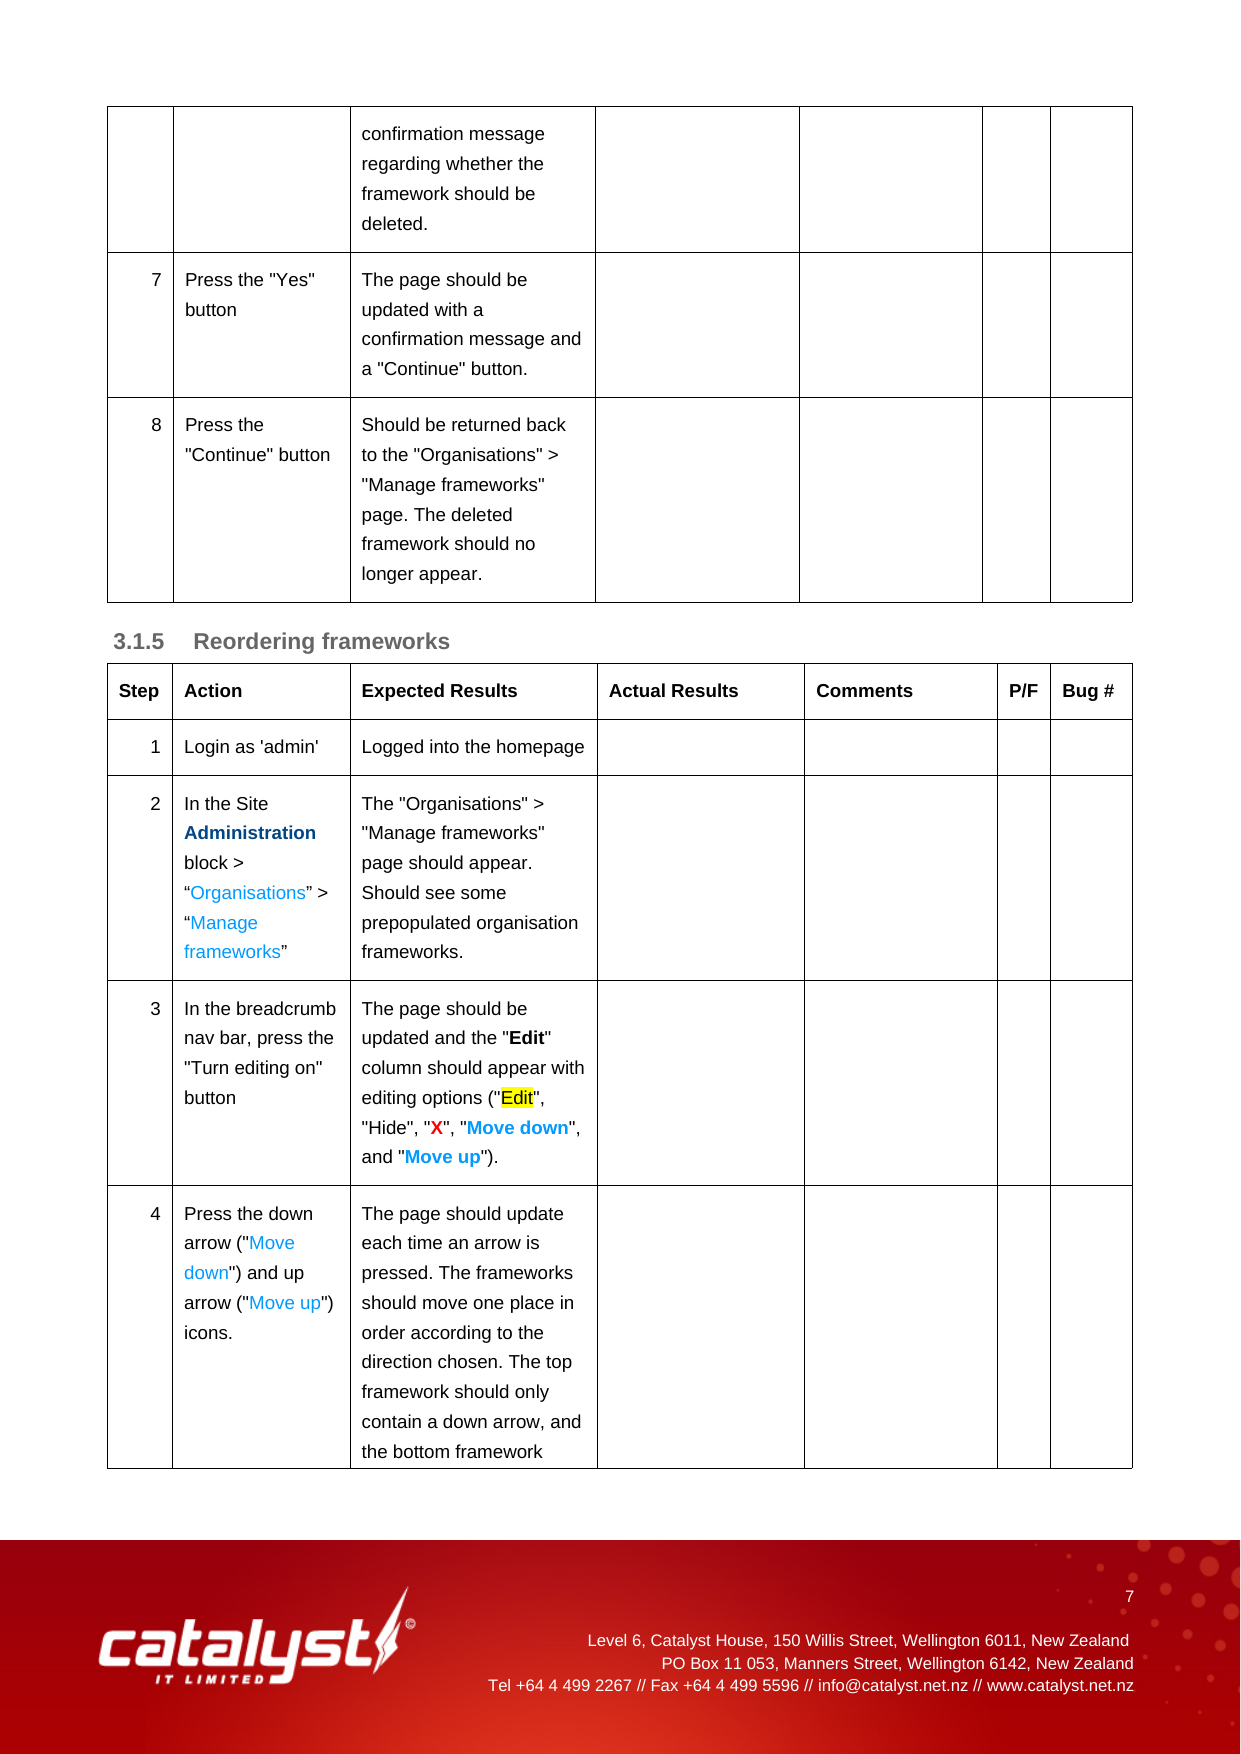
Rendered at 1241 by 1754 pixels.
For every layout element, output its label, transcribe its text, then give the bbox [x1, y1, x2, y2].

table_header P/F [998, 664, 1050, 719]
table_cell [800, 253, 982, 397]
table_cell [805, 720, 997, 775]
table_cell 1 [108, 720, 172, 775]
table_cell The page should update each time an arrow is pressed. The frameworks should move one place in order according to the direction chosen. The top framework should only contain a down arrow, and the bottom framework [351, 1186, 597, 1468]
table_cell [983, 398, 1050, 602]
table_cell [998, 776, 1050, 980]
table_cell [598, 720, 804, 775]
table_cell 3 [108, 981, 172, 1185]
table_cell 7 [108, 253, 173, 397]
table_cell In the Site Administration block > “Organisations” > “Manage frameworks” [173, 776, 350, 980]
table_header Step [108, 664, 172, 719]
table_cell Press the "Yes" button [174, 253, 350, 397]
table_cell [174, 107, 350, 252]
table_header Actual Results [598, 664, 804, 719]
table_cell [800, 107, 982, 252]
table_cell Logged into the homepage [351, 720, 597, 775]
table_cell [598, 981, 804, 1185]
table_cell [983, 107, 1050, 252]
table_cell [598, 1186, 804, 1468]
table_cell confirmation message regarding whether the framework should be deleted. [351, 107, 595, 252]
subtitle Reordering frameworks [107, 629, 1103, 654]
table_cell The page should be updated and the "Edit" column should appear with editing options ("Edit", "Hide", "X", "Move down", and "Move up"). [351, 981, 597, 1185]
table_cell [998, 720, 1050, 775]
table_cell [998, 981, 1050, 1185]
table_cell Press the "Continue" button [174, 398, 350, 602]
table_cell 2 [108, 776, 172, 980]
table_cell [1051, 253, 1132, 397]
table_cell Press the down arrow ("Move down") and up arrow ("Move up") icons. [173, 1186, 350, 1468]
table_cell [983, 253, 1050, 397]
table_cell [805, 1186, 997, 1468]
table_cell [1051, 107, 1132, 252]
table_header Action [173, 664, 350, 719]
table_cell [1051, 1186, 1132, 1468]
table_cell [998, 1186, 1050, 1468]
table_cell The page should be updated with a confirmation message and a "Continue" button. [351, 253, 595, 397]
table_cell [1051, 776, 1132, 980]
table_header Comments [805, 664, 997, 719]
table_cell In the breadcrumb nav bar, press the "Turn editing on" button [173, 981, 350, 1185]
table_cell [108, 107, 173, 252]
table_header Expected Results [351, 664, 597, 719]
table_header Bug # [1051, 664, 1132, 719]
table_cell [1051, 398, 1132, 602]
table_cell [800, 398, 982, 602]
table_cell [805, 776, 997, 980]
table_cell [596, 253, 799, 397]
table_cell Login as 'admin' [173, 720, 350, 775]
table_cell Should be returned back to the "Organisations" > "Manage frameworks" page. The deleted framework should no longer appear. [351, 398, 595, 602]
table_cell [805, 981, 997, 1185]
table_cell 4 [108, 1186, 172, 1468]
table_cell [1051, 720, 1132, 775]
table_cell [1051, 981, 1132, 1185]
table_cell [596, 107, 799, 252]
table_cell 8 [108, 398, 173, 602]
table_cell [598, 776, 804, 980]
picture [0, 1540, 1241, 1754]
table_cell [596, 398, 799, 602]
table_cell The "Organisations" > "Manage frameworks" page should appear. Should see some prepopulated organisation frameworks. [351, 776, 597, 980]
